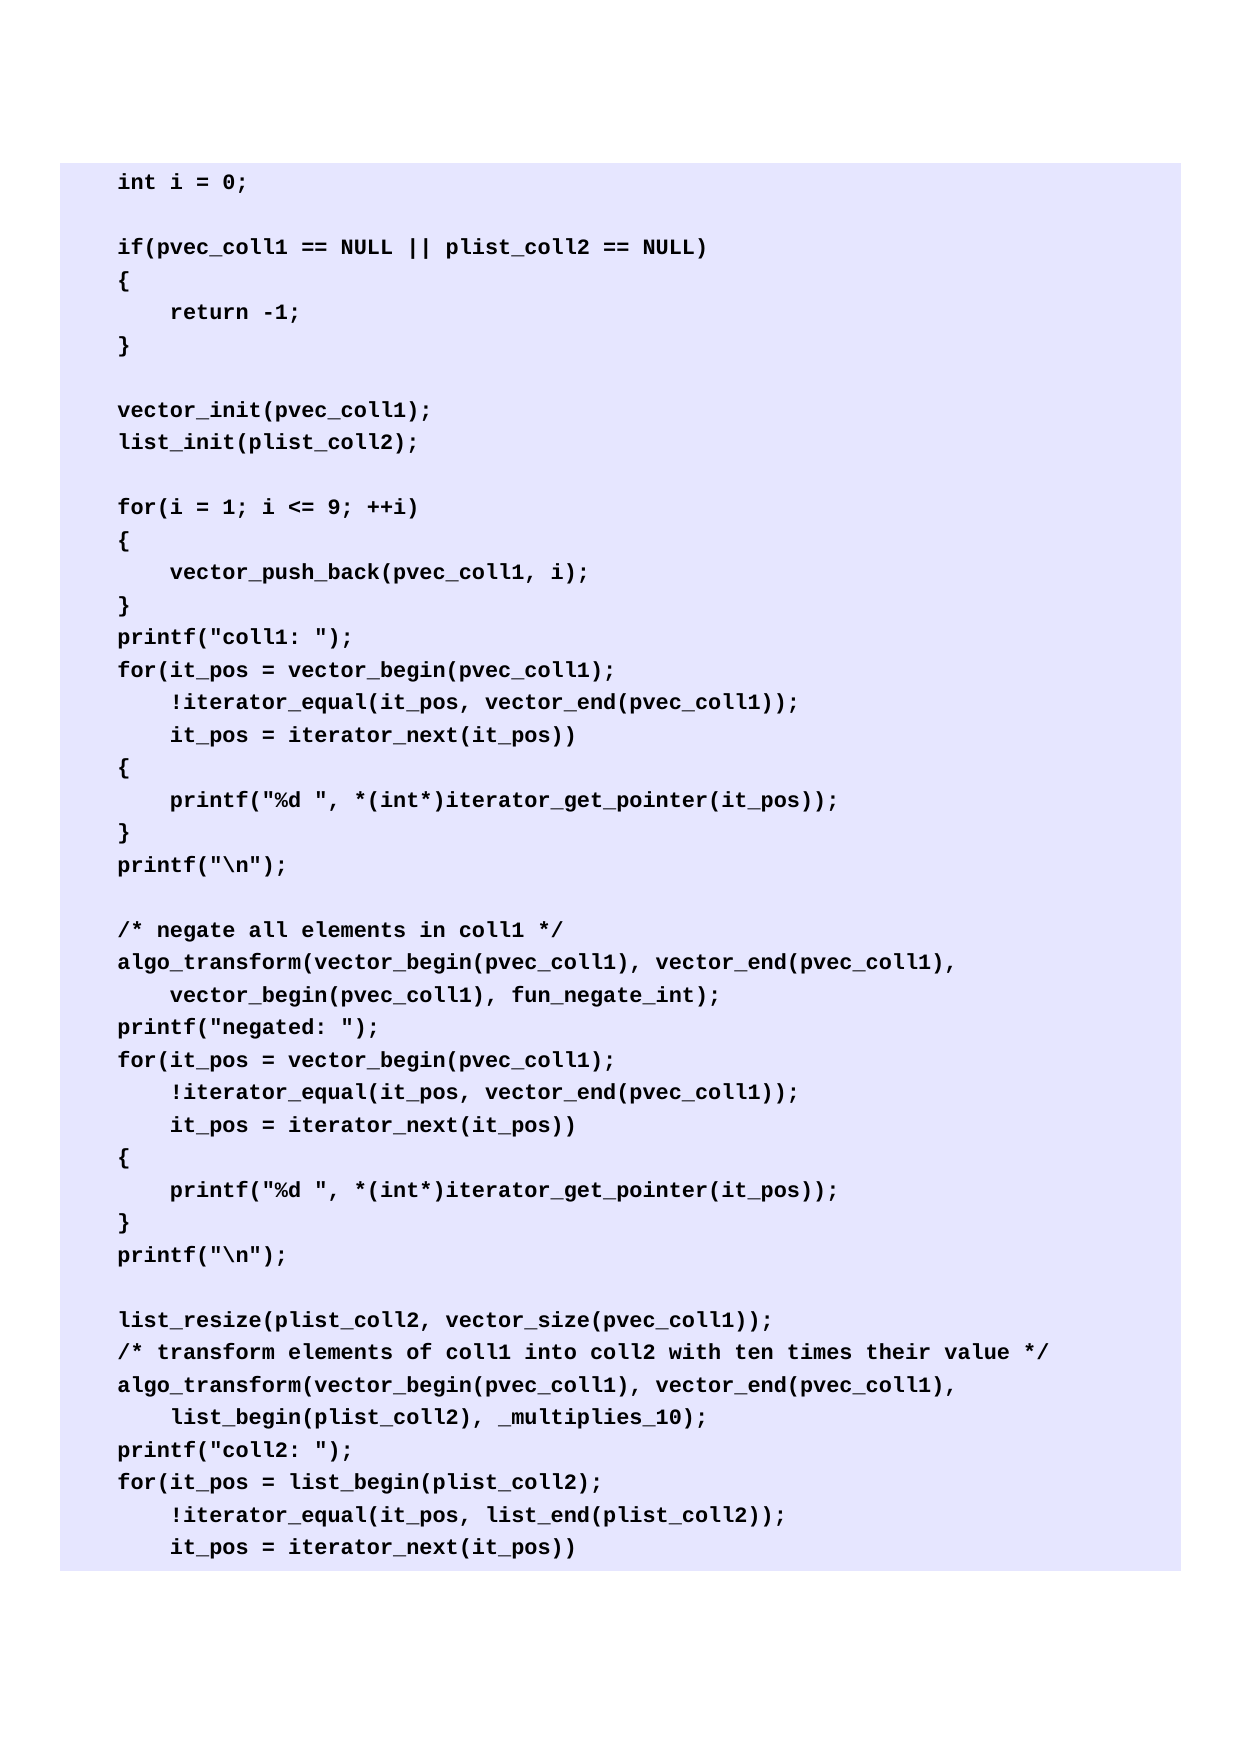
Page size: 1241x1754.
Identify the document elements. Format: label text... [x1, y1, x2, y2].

table_header int i = 0; if(pvec_coll1 == NULL || plist_coll2 == NULL) { return -1; } vector_init(pvec_coll1); list_init(plist_coll2); for(i = 1; i <= 9; ++i) { vector_push_back(pvec_coll1, i); } printf("coll1: "); for(it_pos = vector_begin(pvec_coll1); !iterator_equal(it_pos, vector_end(pvec_coll1)); it_pos = iterator_next(it_pos)) { printf("%d ", *(int*)iterator_get_pointer(it_pos)); } printf("\n"); /* negate all elements in coll1 */ algo_transform(vector_begin(pvec_coll1), vector_end(pvec_coll1), vector_begin(pvec_coll1), fun_negate_int); printf("negated: "); for(it_pos = vector_begin(pvec_coll1); !iterator_equal(it_pos, vector_end(pvec_coll1)); it_pos = iterator_next(it_pos)) { printf("%d ", *(int*)iterator_get_pointer(it_pos)); } printf("\n"); list_resize(plist_coll2, vector_size(pvec_coll1)); /* transform elements of coll1 into coll2 with ten times their value */ algo_transform(vector_begin(pvec_coll1), vector_end(pvec_coll1), list_begin(plist_coll2), _multiplies_10); printf("coll2: "); for(it_pos = list_begin(plist_coll2); !iterator_equal(it_pos, list_end(plist_coll2)); it_pos = iterator_next(it_pos)) [60, 163, 1181, 1571]
